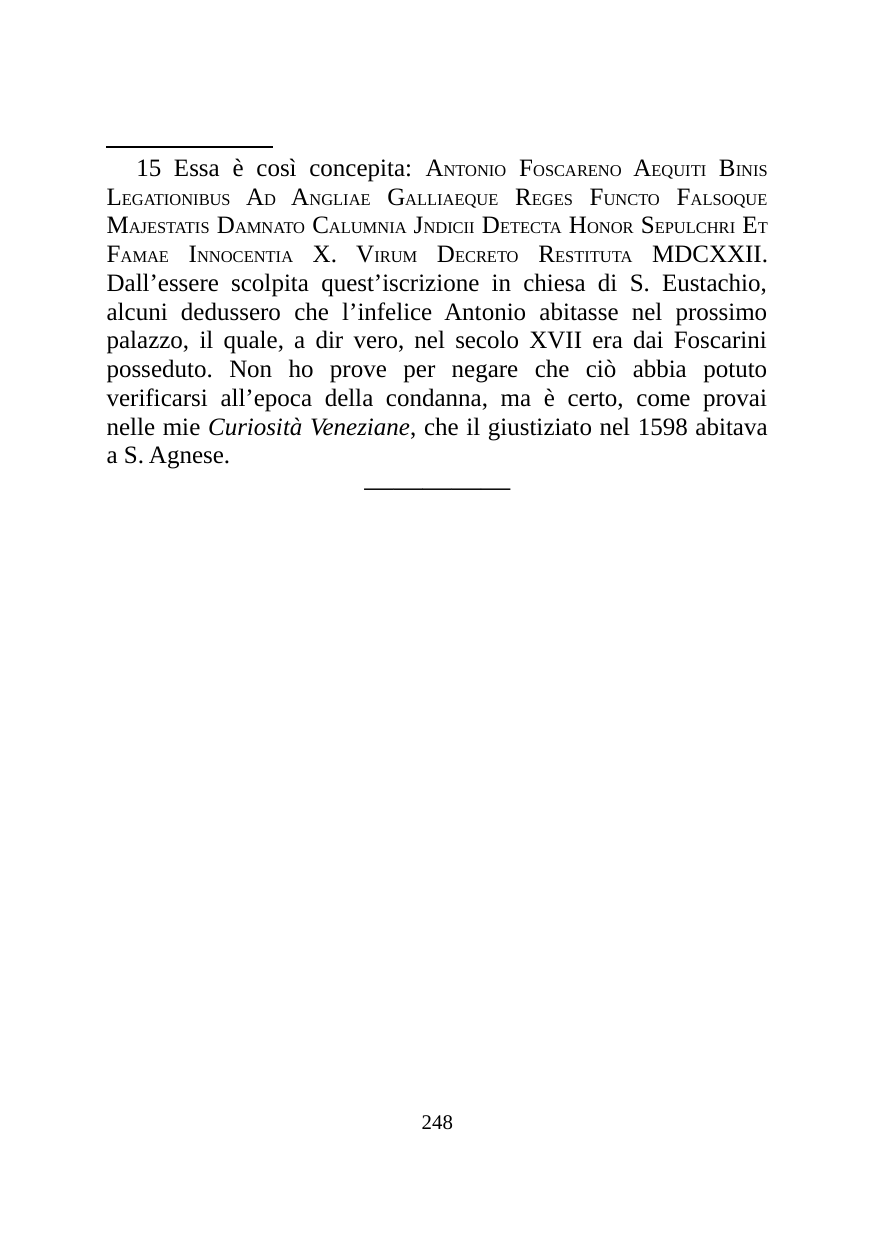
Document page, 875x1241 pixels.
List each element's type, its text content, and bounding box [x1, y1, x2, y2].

text Essa è così concepita: Antonio Foscareno Aequiti Binis Legationibus Ad Angliae Galliaeque Reges Functo Falsoque Majestatis Damnato Calumnia Jndicii Detecta Honor Sepulchri Et Famae Innocentia X. Virum Decreto Restituta MDCXXII. Dall’essere scolpita quest’iscrizione in chiesa di S. Eustachio, alcuni dedussero che l’infelice Antonio abitasse nel prossimo palazzo, il quale, a dir vero, nel secolo XVII era dai Foscarini posseduto. Non ho prove per negare che ciò abbia potuto verificarsi all’epoca della condanna, ma è certo, come provai nelle mie Curiosità Veneziane, che il giustiziato nel 1598 abitava a S. Agnese. [106, 153, 768, 469]
subtitle ――――― [106, 469, 768, 503]
